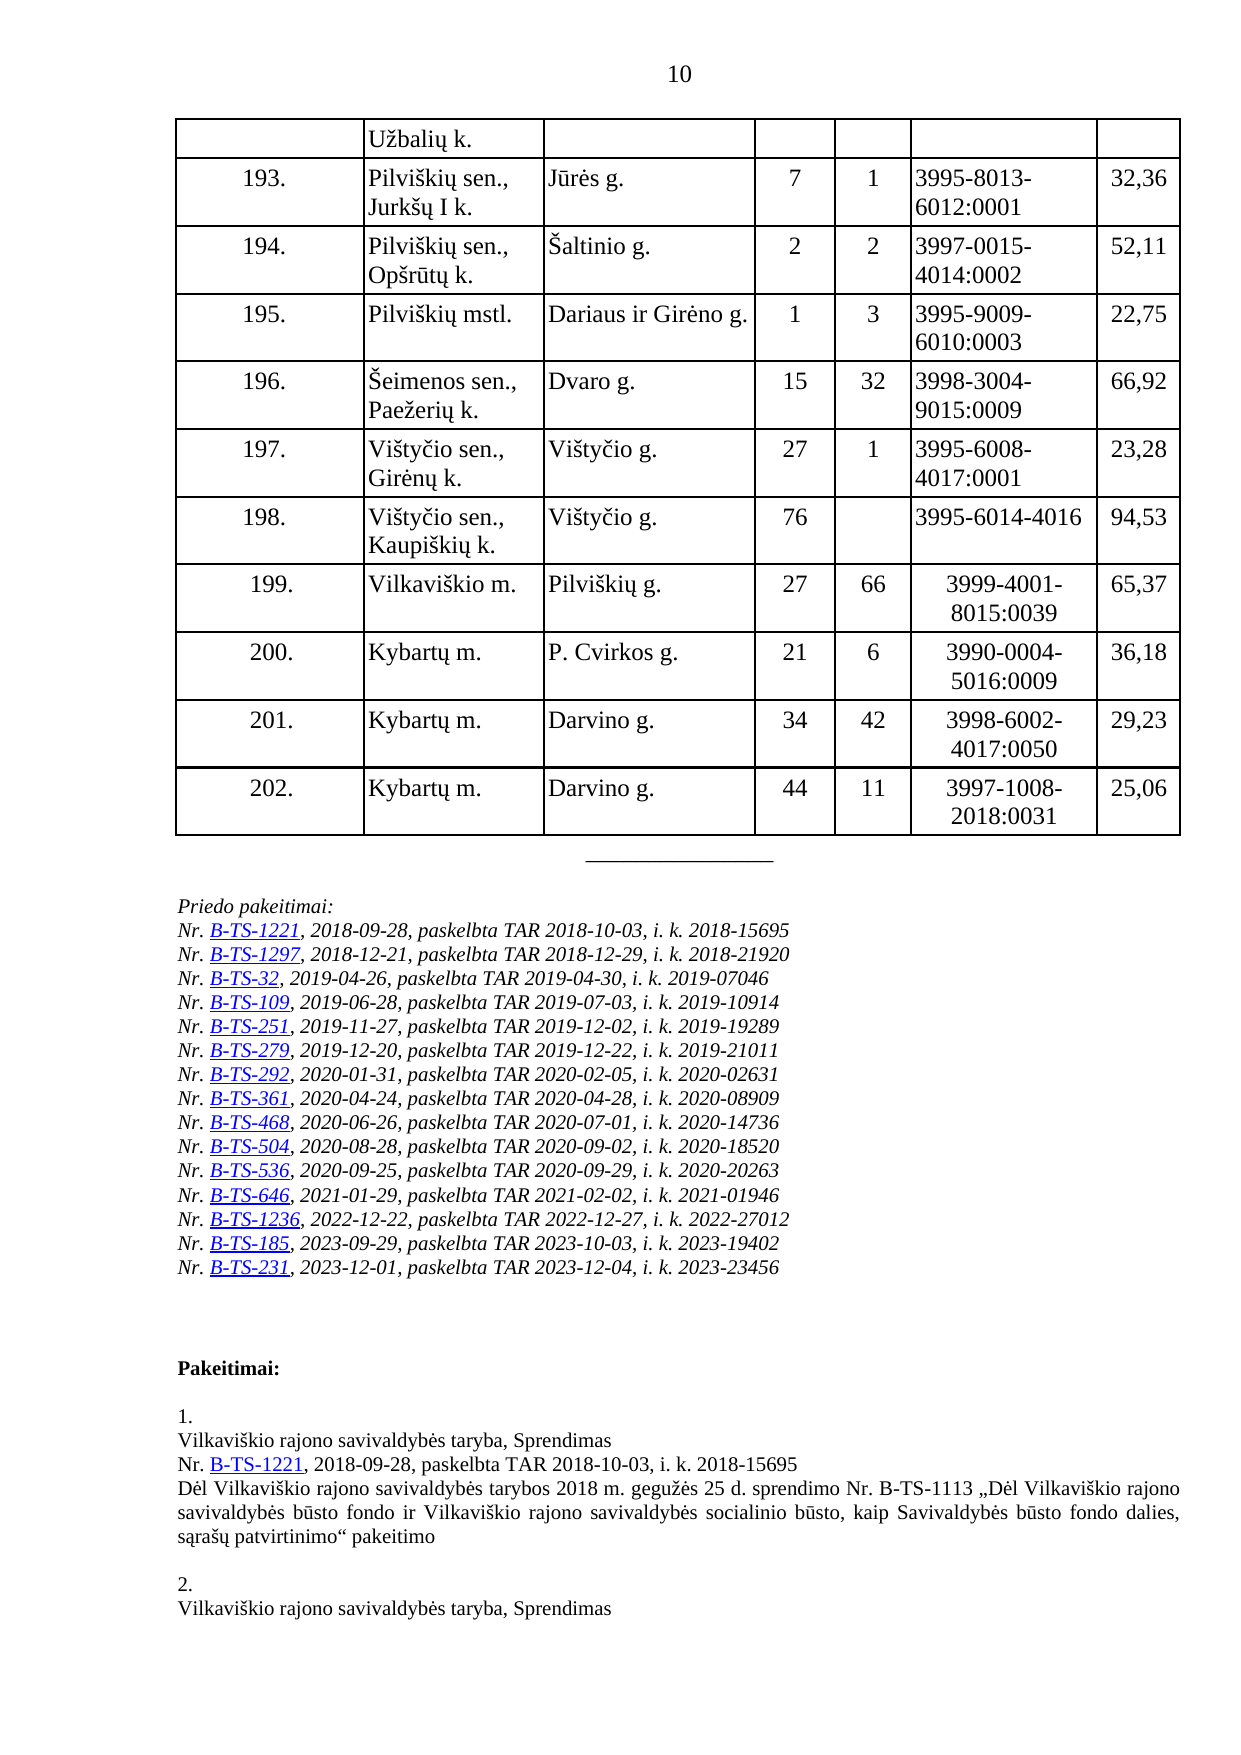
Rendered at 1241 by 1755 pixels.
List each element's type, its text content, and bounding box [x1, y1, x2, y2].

table_cell Pilviškių g. [545, 565, 754, 631]
text Nr. B-TS-468, 2020-06-26, paskelbta TAR 2020-07-01, i. k. 2020-14736 [177, 1110, 1181, 1134]
table_cell 22,75 [1098, 295, 1179, 360]
text Nr. B-TS-504, 2020-08-28, paskelbta TAR 2020-09-02, i. k. 2020-18520 [177, 1134, 1181, 1158]
table_cell 32,36 [1098, 159, 1179, 225]
text Nr. B-TS-279, 2019-12-20, paskelbta TAR 2019-12-22, i. k. 2019-21011 [177, 1038, 1181, 1062]
table_cell 3998-3004-9015:0009 [912, 362, 1096, 428]
text Nr. B-TS-536, 2020-09-25, paskelbta TAR 2020-09-29, i. k. 2020-20263 [177, 1158, 1181, 1182]
table_cell 194. [177, 227, 363, 292]
table_cell Darvino g. [545, 701, 754, 766]
text Vilkaviškio rajono savivaldybės taryba, Sprendimas [177, 1428, 1181, 1452]
table_cell Vištyčio sen., Kaupiškių k. [365, 498, 543, 563]
table_cell 34 [756, 701, 834, 766]
table_cell Vištyčio sen., Girėnų k. [365, 430, 543, 496]
table_cell Dvaro g. [545, 362, 754, 428]
text Pakeitimai: [177, 1356, 1181, 1380]
table_cell 3995-8013-6012:0001 [912, 159, 1096, 225]
table_cell Šeimenos sen., Paežerių k. [365, 362, 543, 428]
text Nr. B-TS-109, 2019-06-28, paskelbta TAR 2019-07-03, i. k. 2019-10914 [177, 990, 1181, 1014]
table_cell 201. [177, 701, 363, 766]
table_cell Darvino g. [545, 769, 754, 834]
table_cell 3997-0015-4014:0002 [912, 227, 1096, 292]
table_cell 66 [836, 565, 910, 631]
text Nr. B-TS-292, 2020-01-31, paskelbta TAR 2020-02-05, i. k. 2020-02631 [177, 1062, 1181, 1086]
table_cell 66,92 [1098, 362, 1179, 428]
table_cell 29,23 [1098, 701, 1179, 766]
text Vilkaviškio rajono savivaldybės taryba, Sprendimas [177, 1596, 1181, 1620]
text Nr. B-TS-1221, 2018-09-28, paskelbta TAR 2018-10-03, i. k. 2018-15695 [177, 918, 1181, 942]
table_cell 32 [836, 362, 910, 428]
table_cell 44 [756, 769, 834, 834]
text 2. [177, 1572, 1181, 1596]
table_cell [1098, 120, 1179, 157]
text 1. [177, 1404, 1181, 1428]
table_cell [756, 120, 834, 157]
table_cell 36,18 [1098, 633, 1179, 699]
table_cell [912, 120, 1096, 157]
table_cell 202. [177, 769, 363, 834]
text Nr. B-TS-231, 2023-12-01, paskelbta TAR 2023-12-04, i. k. 2023-23456 [177, 1255, 1181, 1279]
table_cell 1 [756, 295, 834, 360]
table_cell Šaltinio g. [545, 227, 754, 292]
table_cell 94,53 [1098, 498, 1179, 563]
table_cell 65,37 [1098, 565, 1179, 631]
table_cell 3995-6014-4016 [912, 498, 1096, 563]
text Nr. B-TS-251, 2019-11-27, paskelbta TAR 2019-12-02, i. k. 2019-19289 [177, 1014, 1181, 1038]
table_cell 1 [836, 430, 910, 496]
table_cell 3 [836, 295, 910, 360]
table_cell 76 [756, 498, 834, 563]
table_cell Užbalių k. [365, 120, 543, 157]
table_cell Kybartų m. [365, 769, 543, 834]
table_cell 3995-6008-4017:0001 [912, 430, 1096, 496]
table_cell 198. [177, 498, 363, 563]
table_cell 199. [177, 565, 363, 631]
text Nr. B-TS-646, 2021-01-29, paskelbta TAR 2021-02-02, i. k. 2021-01946 [177, 1182, 1181, 1207]
table_cell 196. [177, 362, 363, 428]
table_cell 3999-4001-8015:0039 [912, 565, 1096, 631]
table_cell 21 [756, 633, 834, 699]
table_cell 3998-6002-4017:0050 [912, 701, 1096, 766]
table_cell 193. [177, 159, 363, 225]
table_cell Dariaus ir Girėno g. [545, 295, 754, 360]
text Dėl Vilkaviškio rajono savivaldybės tarybos 2018 m. gegužės 25 d. sprendimo Nr. B-TS-1113 „Dėl Vilkaviškio rajono savivaldybės būsto fondo ir Vilkaviškio rajono savivaldybės socialinio būsto, kaip Savivaldybės būsto fondo dalies, sąrašų patvirtinimo“ pakeitimo [177, 1476, 1181, 1548]
table_cell 15 [756, 362, 834, 428]
table_cell 42 [836, 701, 910, 766]
table_cell 200. [177, 633, 363, 699]
table_cell 25,06 [1098, 769, 1179, 834]
text Nr. B-TS-1221, 2018-09-28, paskelbta TAR 2018-10-03, i. k. 2018-15695 [177, 1452, 1181, 1476]
table_cell Vištyčio g. [545, 498, 754, 563]
table_cell 23,28 [1098, 430, 1179, 496]
table_cell [177, 120, 363, 157]
table_cell Pilviškių sen., Jurkšų I k. [365, 159, 543, 225]
table_cell 1 [836, 159, 910, 225]
table_cell [545, 120, 754, 157]
table_cell Jūrės g. [545, 159, 754, 225]
table_cell Vilkaviškio m. [365, 565, 543, 631]
table_cell 2 [836, 227, 910, 292]
table_cell 52,11 [1098, 227, 1179, 292]
text Priedo pakeitimai: [177, 894, 1181, 918]
table_cell Kybartų m. [365, 701, 543, 766]
text Nr. B-TS-361, 2020-04-24, paskelbta TAR 2020-04-28, i. k. 2020-08909 [177, 1086, 1181, 1110]
table_cell 195. [177, 295, 363, 360]
table_cell Kybartų m. [365, 633, 543, 699]
table_cell Vištyčio g. [545, 430, 754, 496]
table_cell 2 [756, 227, 834, 292]
table_cell Pilviškių mstl. [365, 295, 543, 360]
table_cell 27 [756, 565, 834, 631]
table_cell 6 [836, 633, 910, 699]
table_cell Pilviškių sen., Opšrūtų k. [365, 227, 543, 292]
table_cell 3997-1008-2018:0031 [912, 769, 1096, 834]
text _______________ [177, 836, 1181, 865]
text Nr. B-TS-185, 2023-09-29, paskelbta TAR 2023-10-03, i. k. 2023-19402 [177, 1231, 1181, 1255]
table_cell 27 [756, 430, 834, 496]
table_cell 3990-0004-5016:0009 [912, 633, 1096, 699]
table_cell [836, 498, 910, 563]
text Nr. B-TS-32, 2019-04-26, paskelbta TAR 2019-04-30, i. k. 2019-07046 [177, 966, 1181, 990]
table_cell 7 [756, 159, 834, 225]
table_cell 11 [836, 769, 910, 834]
table_cell [836, 120, 910, 157]
table_cell P. Cvirkos g. [545, 633, 754, 699]
table_cell 3995-9009-6010:0003 [912, 295, 1096, 360]
text Nr. B-TS-1297, 2018-12-21, paskelbta TAR 2018-12-29, i. k. 2018-21920 [177, 942, 1181, 966]
text Nr. B-TS-1236, 2022-12-22, paskelbta TAR 2022-12-27, i. k. 2022-27012 [177, 1207, 1181, 1231]
table_cell 197. [177, 430, 363, 496]
